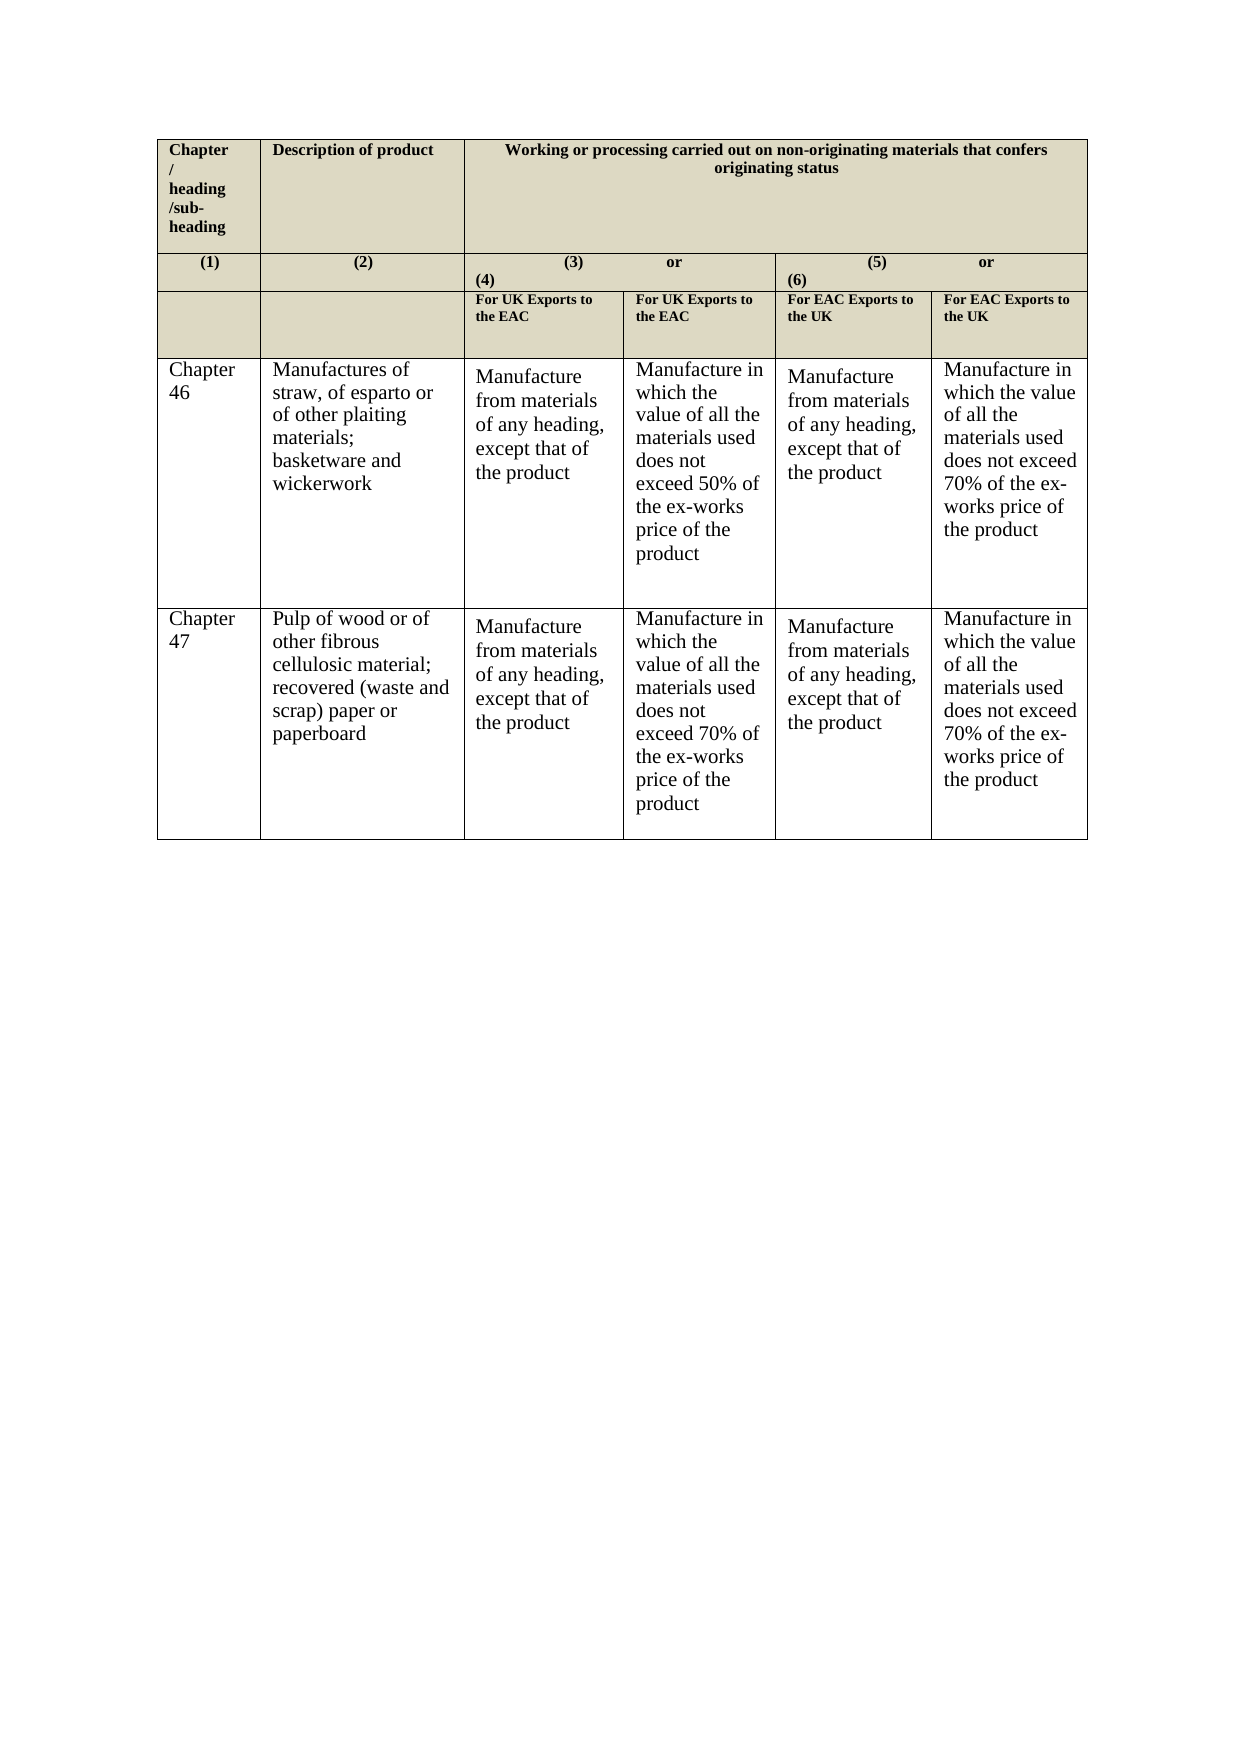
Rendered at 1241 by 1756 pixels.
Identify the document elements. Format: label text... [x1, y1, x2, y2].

table_cell [158, 791, 260, 839]
table_cell For EAC Exports to the UK [932, 292, 1087, 358]
table_cell 47 [158, 631, 260, 654]
table_cell For UK Exports to the EAC [465, 292, 623, 358]
table_cell [158, 519, 260, 542]
table_cell [261, 519, 464, 542]
table_cell of all the [932, 654, 1087, 677]
table_cell materials; [261, 427, 464, 450]
table_cell [158, 496, 260, 519]
table_cell For UK Exports to the EAC [624, 292, 775, 358]
table_cell works price of [932, 745, 1087, 768]
table_cell which the value [932, 631, 1087, 654]
table_cell Chapter [158, 359, 260, 381]
table_cell [158, 473, 260, 496]
table_cell Manufacture from materials of any heading, except that of the product [776, 359, 931, 608]
table_cell wickerwork [261, 473, 464, 496]
table_cell [158, 292, 260, 358]
table_cell (4) [465, 272, 529, 291]
table_cell which the value [932, 381, 1087, 404]
table_cell [158, 427, 260, 450]
table_cell exceed 70% of [624, 723, 775, 745]
table_cell value of all the [624, 404, 775, 427]
table_cell straw, of esparto or [261, 381, 464, 404]
table_cell [529, 272, 624, 291]
table_cell [261, 496, 464, 519]
table_cell (3) [529, 254, 624, 272]
table_cell the product [932, 519, 1087, 542]
table_cell price of the [624, 768, 775, 791]
table_cell [624, 272, 775, 291]
table_cell Manufacture from materials of any heading, except that of the product [465, 359, 623, 608]
table_cell [158, 723, 260, 745]
table_cell of other plaiting [261, 404, 464, 427]
table_cell [158, 450, 260, 473]
table_cell [261, 745, 464, 768]
table_cell which the [624, 631, 775, 654]
table_cell recovered (waste and [261, 677, 464, 700]
table_cell materials used [932, 677, 1087, 700]
table_cell or [624, 254, 775, 272]
table_cell Manufacture from materials of any heading, except that of the product [465, 609, 623, 839]
table_header Working or processing carried out on non-originating materials that confers originating status [465, 140, 1087, 253]
table_cell Chapter [158, 609, 260, 631]
table_cell value of all the [624, 654, 775, 677]
table_cell [932, 542, 1087, 608]
table_cell [158, 272, 260, 291]
table_cell the product [932, 768, 1087, 791]
table_cell [158, 542, 260, 608]
table_cell [261, 768, 464, 791]
table_cell Manufactures of [261, 359, 464, 381]
table_cell 70% of the ex- [932, 723, 1087, 745]
table_cell price of the [624, 519, 775, 542]
table_cell [932, 272, 1087, 291]
table_cell (6) [776, 272, 836, 291]
table_cell Manufacture in [624, 609, 775, 631]
table_cell [158, 654, 260, 677]
table_cell does not exceed [932, 700, 1087, 722]
table_cell does not [624, 700, 775, 722]
table_cell [158, 677, 260, 700]
table_cell materials used [932, 427, 1087, 450]
table_cell the ex-works [624, 745, 775, 768]
table_cell [261, 791, 464, 839]
table_cell Manufacture in [932, 609, 1087, 631]
table_cell product [624, 791, 775, 839]
table_cell (2) [261, 254, 464, 272]
table_cell [776, 254, 836, 272]
table_cell (5) [836, 254, 932, 272]
table_cell [158, 404, 260, 427]
table_cell [261, 292, 464, 358]
table_cell materials used [624, 677, 775, 700]
table_cell [158, 700, 260, 722]
table_cell (1) [158, 254, 260, 272]
table_cell 70% of the ex- [932, 473, 1087, 496]
table_cell the ex-works [624, 496, 775, 519]
table_cell [158, 768, 260, 791]
table_cell [158, 745, 260, 768]
table_cell product [624, 542, 775, 608]
table_cell [261, 542, 464, 608]
table_cell Manufacture in [932, 359, 1087, 381]
table_cell [465, 254, 529, 272]
table_cell does not [624, 450, 775, 473]
table_cell cellulosic material; [261, 654, 464, 677]
table_cell Manufacture from materials of any heading, except that of the product [776, 609, 931, 839]
table_cell which the [624, 381, 775, 404]
table_cell 46 [158, 381, 260, 404]
table_cell Manufacture in [624, 359, 775, 381]
table_cell scrap) paper or [261, 700, 464, 722]
table_header Description of product [261, 140, 464, 253]
table_cell of all the [932, 404, 1087, 427]
table_cell exceed 50% of [624, 473, 775, 496]
table_cell Pulp of wood or of [261, 609, 464, 631]
table_cell [932, 791, 1087, 839]
table_header Chapter/heading/sub-heading [158, 140, 260, 253]
table_cell works price of [932, 496, 1087, 519]
table_cell other fibrous [261, 631, 464, 654]
table_cell paperboard [261, 723, 464, 745]
table_cell basketware and [261, 450, 464, 473]
table_cell or [932, 254, 1087, 272]
table_cell does not exceed [932, 450, 1087, 473]
table_cell [261, 272, 464, 291]
table_cell materials used [624, 427, 775, 450]
table_cell [836, 272, 932, 291]
table_cell For EAC Exports to the UK [776, 292, 931, 358]
